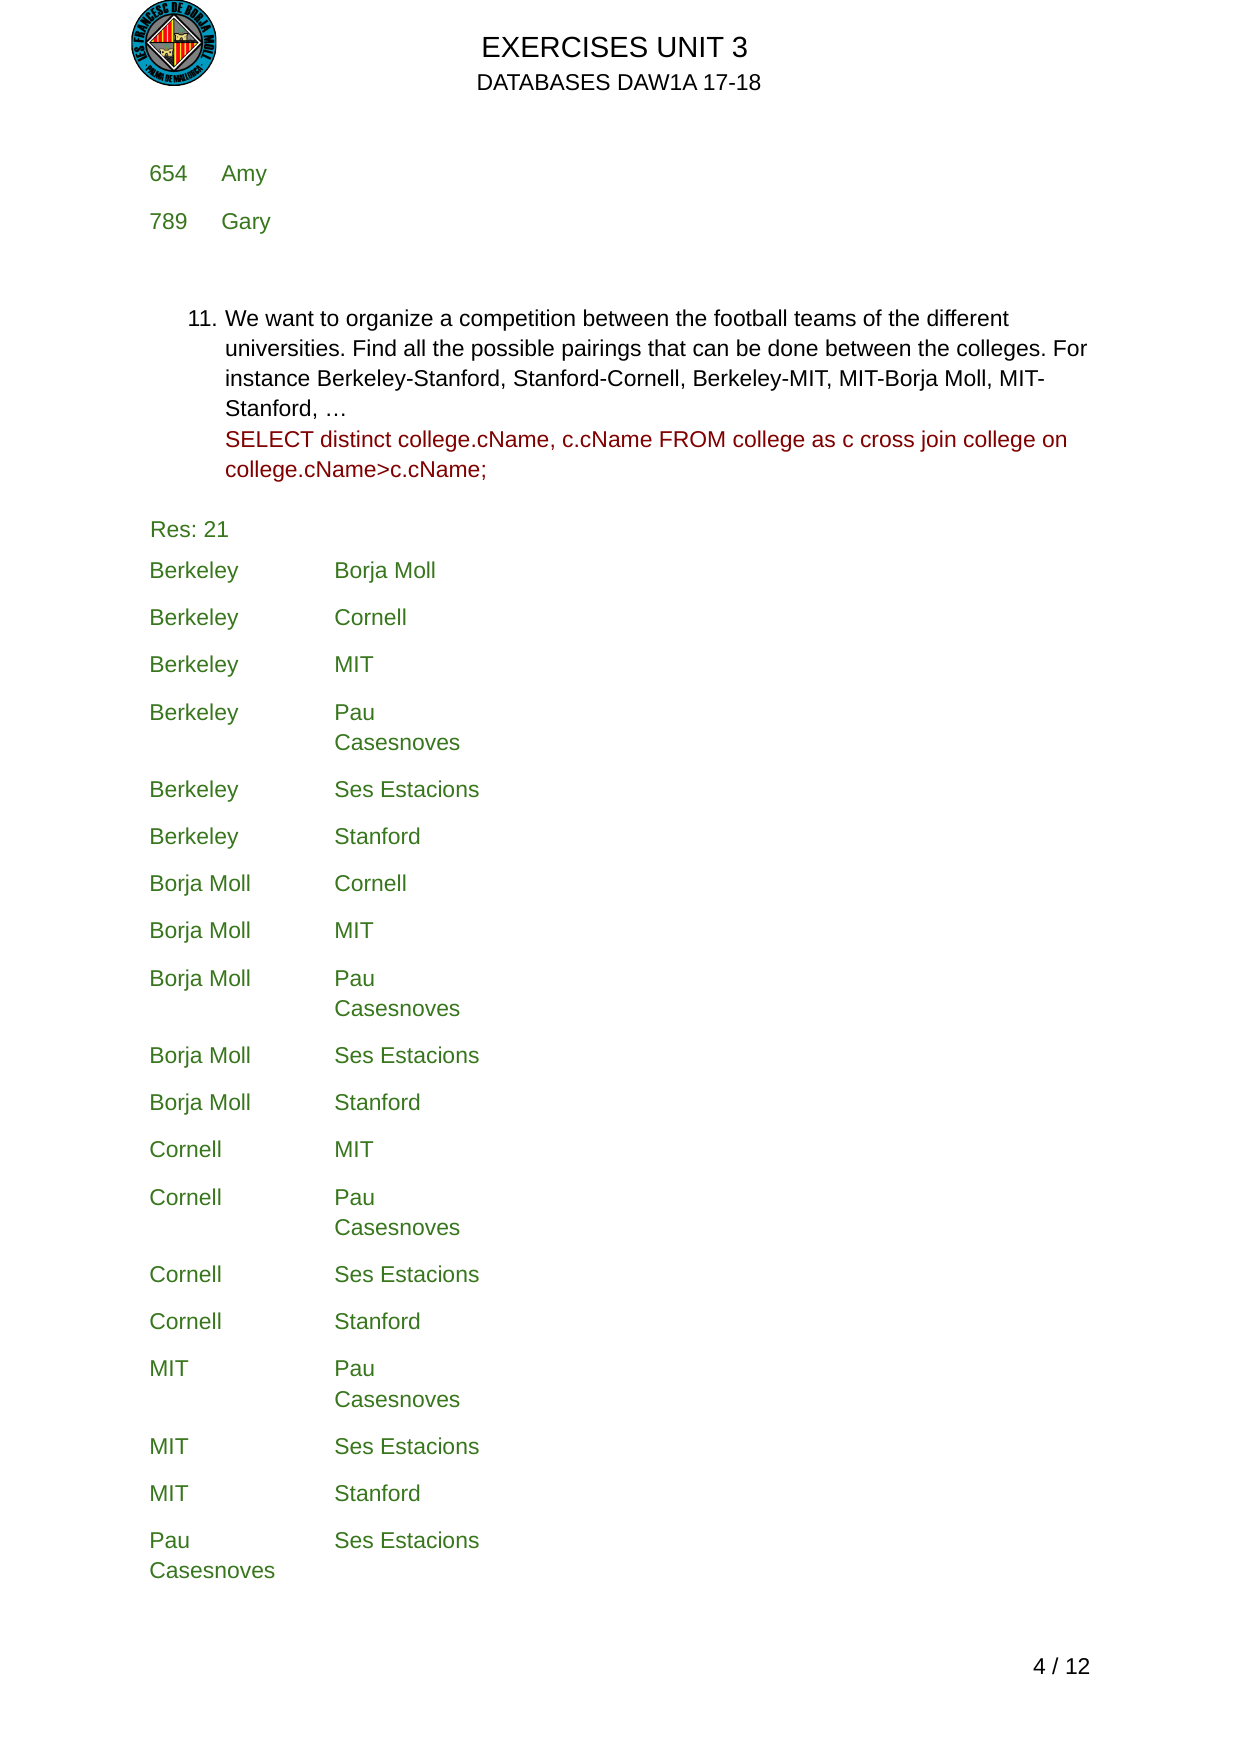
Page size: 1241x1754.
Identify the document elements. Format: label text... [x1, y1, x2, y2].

table_cell Borja Moll [139, 954, 324, 1032]
table_cell Pau Casesnoves [324, 1345, 508, 1422]
table_cell Berkeley [139, 641, 324, 688]
table_cell MIT [324, 907, 508, 954]
table_cell Stanford [324, 1079, 508, 1126]
table_cell Cornell [139, 1173, 324, 1251]
table_cell Borja Moll [139, 907, 324, 954]
table_cell Borja Moll [139, 860, 324, 907]
table_cell MIT [139, 1345, 324, 1422]
table_cell 654 [139, 150, 211, 197]
table_cell Cornell [139, 1126, 324, 1173]
picture [184, 0, 217, 37]
table_cell Amy [211, 150, 320, 197]
list We want to organize a competition between the football teams of the different universities. Find all the possible pairings that can be done between the colleges. For instance Berkeley-Stanford, Stanford-Cornell, Berkeley-MIT, MIT-Borja Moll, MIT-Stanford, … [187, 305, 1090, 422]
table_cell MIT [139, 1422, 324, 1469]
table_cell Cornell [139, 1251, 324, 1298]
table_cell Borja Moll [139, 1079, 324, 1126]
table_cell MIT [324, 641, 508, 688]
table_cell Borja Moll [139, 1032, 324, 1079]
table_cell Ses Estacions [324, 1032, 508, 1079]
table_cell Ses Estacions [324, 1517, 508, 1594]
picture [131, 48, 169, 86]
table_cell Pau Casesnoves [324, 1173, 508, 1251]
picture [131, 0, 164, 37]
table_cell Cornell [139, 1298, 324, 1345]
table_header Berkeley [139, 546, 324, 594]
table_header Borja Moll [324, 546, 508, 594]
table_cell Pau Casesnoves [324, 688, 508, 765]
table_cell MIT [324, 1126, 508, 1173]
table_cell Cornell [324, 594, 508, 641]
table_cell Stanford [324, 1470, 508, 1517]
table_cell Ses Estacions [324, 1251, 508, 1298]
table_cell Cornell [324, 860, 508, 907]
text SELECT distinct college.cName, c.cName FROM college as c cross join college on college.cName>c.cName; [225, 426, 1090, 482]
table_cell Ses Estacions [324, 1422, 508, 1469]
table_cell MIT [139, 1470, 324, 1517]
picture [146, 14, 202, 71]
table_cell Gary [211, 197, 320, 244]
text Res: 21 [150, 516, 1090, 543]
picture [179, 48, 217, 86]
table_cell Berkeley [139, 688, 324, 765]
picture [191, 10, 197, 17]
table_cell Pau Casesnoves [139, 1517, 324, 1594]
table_cell Stanford [324, 1298, 508, 1345]
table_cell Pau Casesnoves [324, 954, 508, 1032]
table_cell Berkeley [139, 813, 324, 860]
table_cell Ses Estacions [324, 765, 508, 813]
table_cell Stanford [324, 813, 508, 860]
table_cell Berkeley [139, 765, 324, 813]
picture [148, 67, 155, 73]
table_cell 789 [139, 197, 211, 244]
table_cell Berkeley [139, 594, 324, 641]
